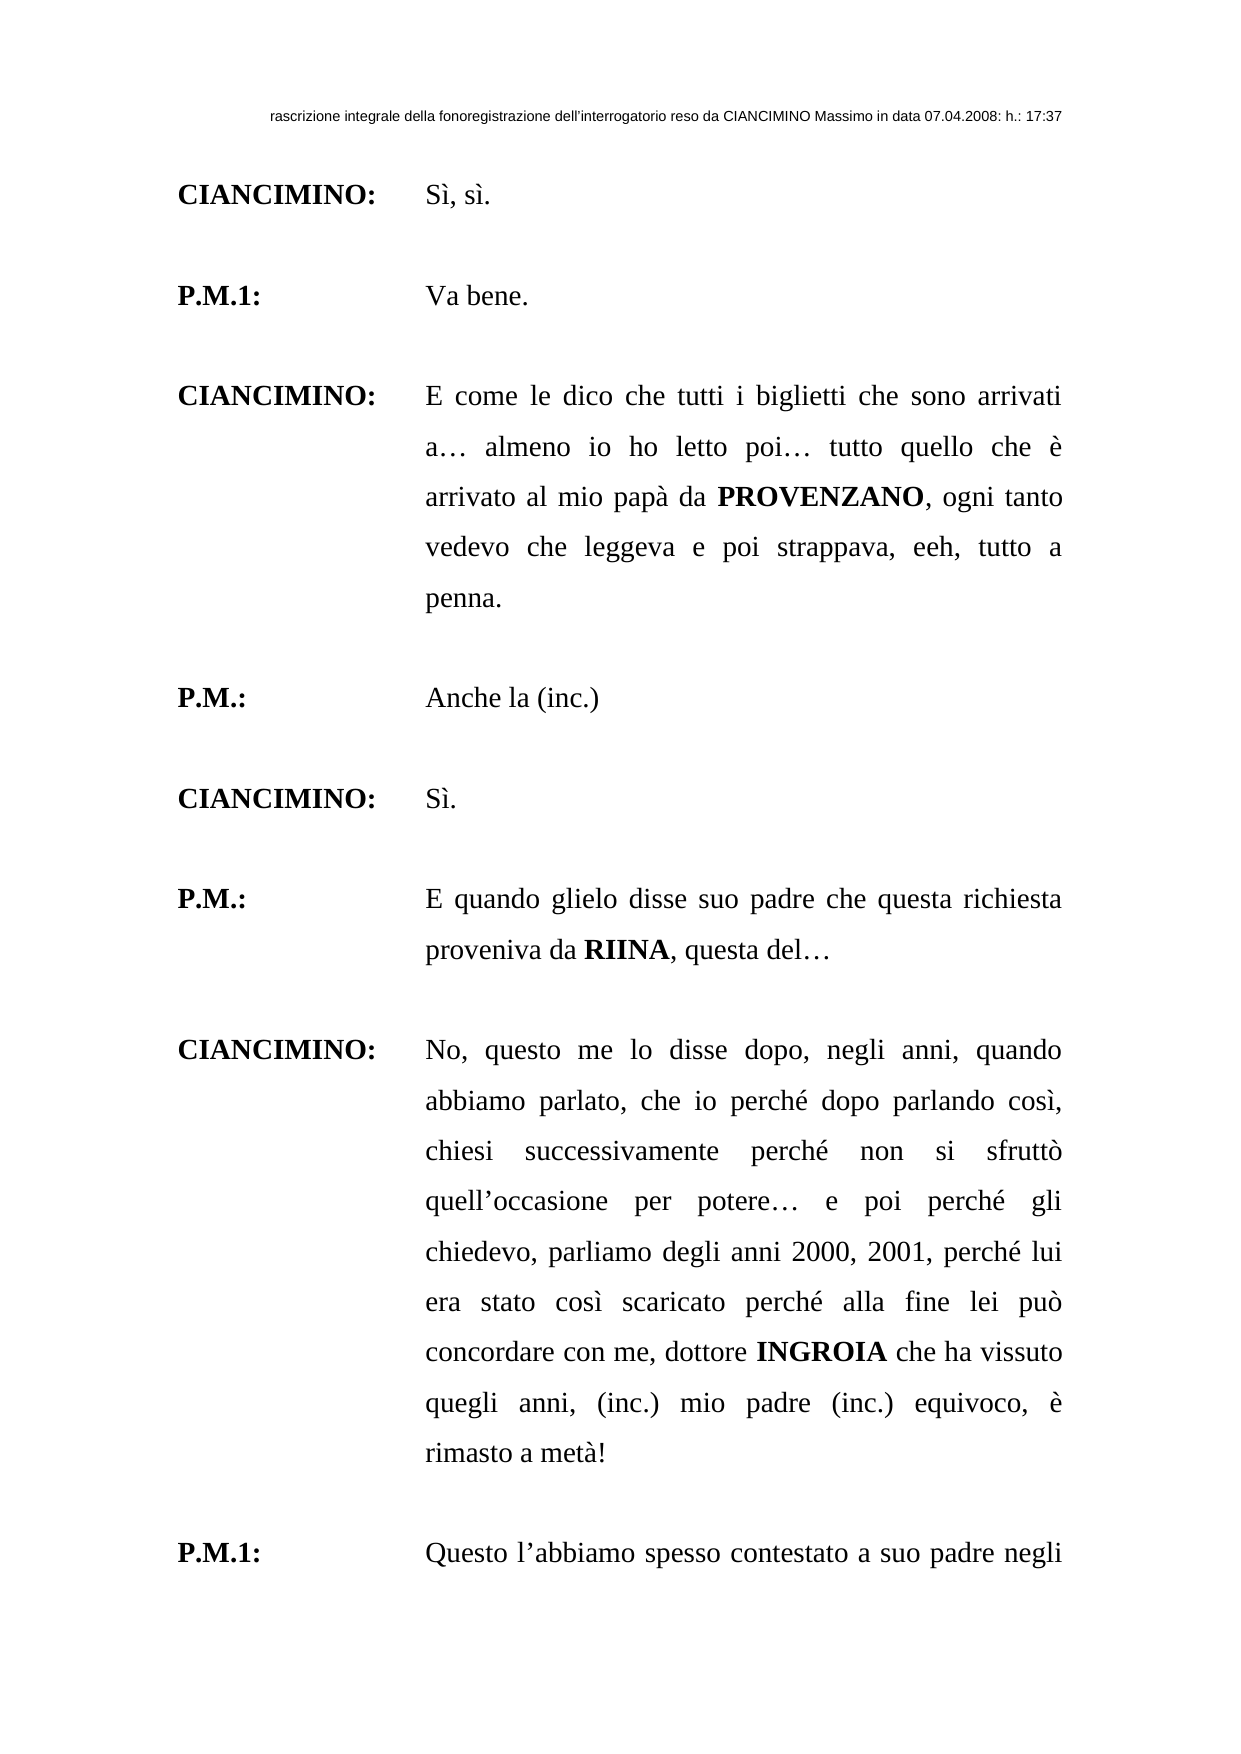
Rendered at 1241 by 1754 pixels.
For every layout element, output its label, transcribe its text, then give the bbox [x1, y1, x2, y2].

text P.M.1: Va bene. [177, 278, 1063, 311]
text CIANCIMINO: No, questo me lo disse dopo, negli anni, quando abbiamo parlato, che io perché dopo parlando così, chiesi successivamente perché non si sfruttò quell’occasione per potere… e poi perché gli chiedevo, parliamo degli anni 2000, 2001, perché lui era stato così scaricato perché alla fine lei può concordare con me, dottore INGROIA che ha vissuto quegli anni, (inc.) mio padre (inc.) equivoco, è rimasto a metà! [177, 1032, 1063, 1468]
text CIANCIMINO: Sì, sì. [177, 177, 1063, 211]
text P.M.1: Questo l’abbiamo spesso contestato a suo padre negli [177, 1536, 1063, 1569]
text P.M.: E quando glielo disse suo padre che questa richiesta proveniva da RIINA, questa del… [177, 882, 1063, 965]
text P.M.: Anche la (inc.) [177, 680, 1063, 714]
text CIANCIMINO: E come le dico che tutti i biglietti che sono arrivati a… almeno io ho letto poi… tutto quello che è arrivato al mio papà da PROVENZANO, ogni tanto vedevo che leggeva e poi strappava, eeh, tutto a penna. [177, 378, 1063, 613]
text CIANCIMINO: Sì. [177, 781, 1063, 814]
